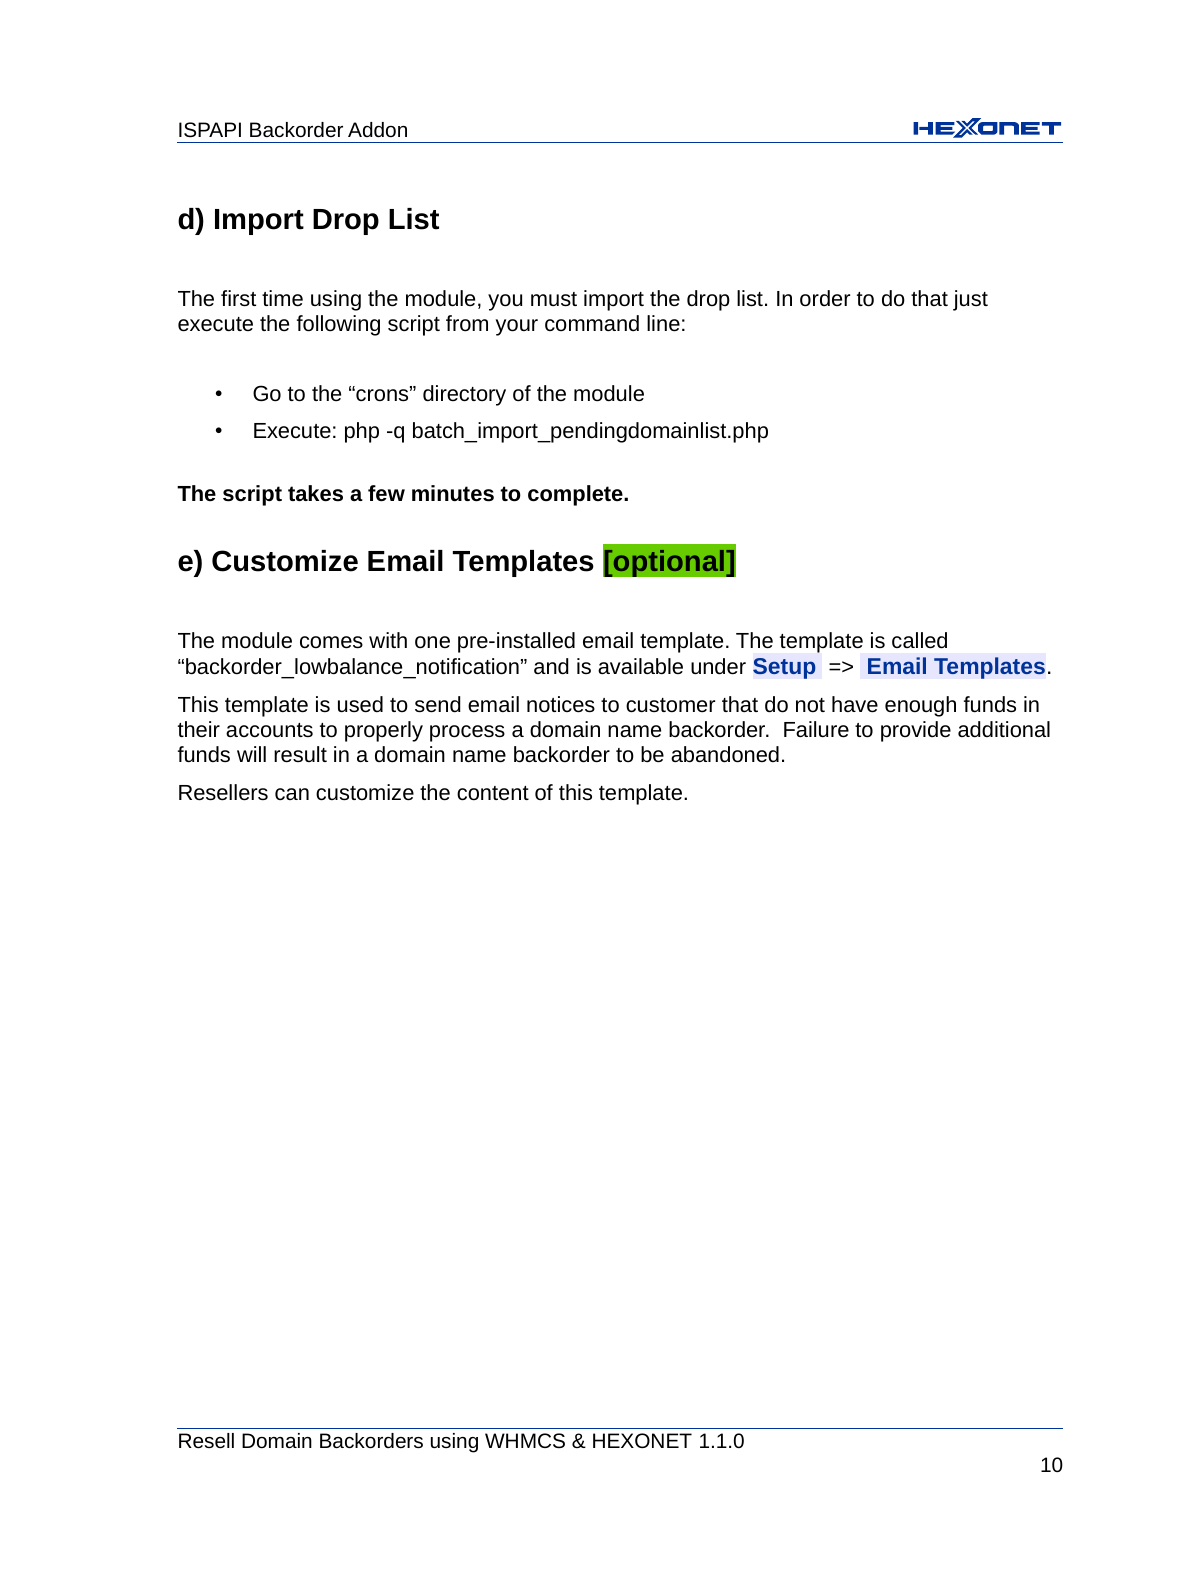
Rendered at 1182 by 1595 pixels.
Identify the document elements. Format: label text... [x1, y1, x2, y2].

subtitle Customize Email Templates [optional] [177, 544, 1063, 577]
text The first time using the module, you must import the drop list. In order to do that just execute the following script from your command line: [177, 286, 1063, 336]
subtitle Import Drop List [177, 202, 1063, 236]
text The module comes with one pre-installed email template. The template is called “backorder_lowbalance_notification” and is available under Setup => Email Templates. [177, 627, 1063, 679]
text Resellers can customize the content of this template. [177, 780, 1063, 805]
list Go to the “crons” directory of the module [215, 380, 1063, 406]
text This template is used to send email notices to customer that do not have enough funds in their accounts to properly process a domain name backorder. Failure to provide additional funds will result in a domain name backorder to be abandoned. [177, 692, 1063, 767]
text The script takes a few minutes to complete. [177, 481, 1063, 506]
list Execute: php -q batch_import_pendingdomainlist.php [215, 418, 1063, 468]
